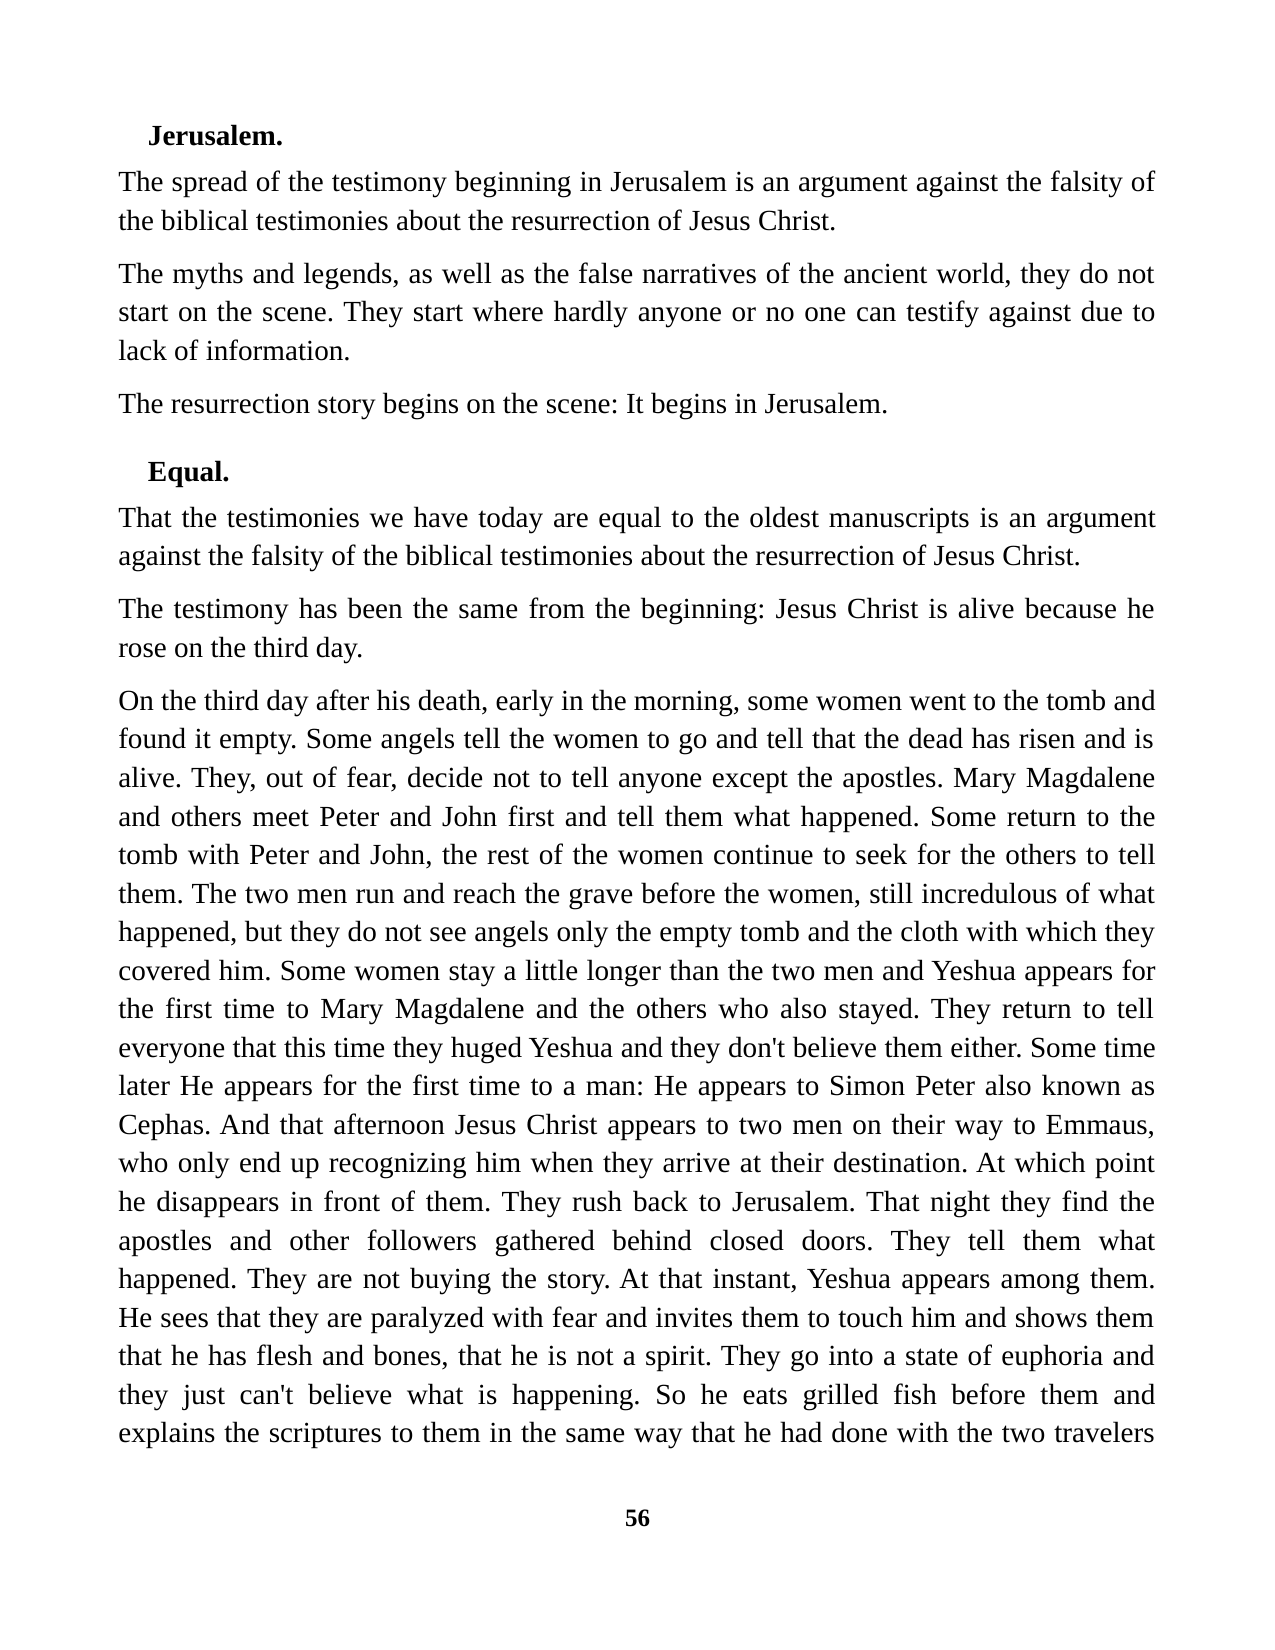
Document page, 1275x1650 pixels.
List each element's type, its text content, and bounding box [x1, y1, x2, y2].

text The testimony has been the same from the beginning: Jesus Christ is alive because he rose on the third day. [118, 591, 1157, 663]
text The myths and legends, as well as the false narratives of the ancient world, they do not start on the scene. They start where hardly anyone or no one can testify against due to lack of information. [118, 256, 1157, 366]
text That the testimonies we have today are equal to the oldest manuscripts is an argument against the falsity of the biblical testimonies about the resurrection of Jesus Christ. [118, 500, 1157, 572]
text On the third day after his death, early in the morning, some women went to the tomb and found it empty. Some angels tell the women to go and tell that the dead has risen and is alive. They, out of fear, decide not to tell anyone except the apostles. Mary Magdalene and others meet Peter and John first and tell them what happened. Some return to the tomb with Peter and John, the rest of the women continue to seek for the others to tell them. The two men run and reach the grave before the women, still incredulous of what happened, but they do not see angels only the empty tomb and the cloth with which they covered him. Some women stay a little longer than the two men and Yeshua appears for the first time to Mary Magdalene and the others who also stayed. They return to tell everyone that this time they huged Yeshua and they don't believe them either. Some time later He appears for the first time to a man: He appears to Simon Peter also known as Cephas. And that afternoon Jesus Christ appears to two men on their way to Emmaus, who only end up recognizing him when they arrive at their destination. At which point he disappears in front of them. They rush back to Jerusalem. That night they find the apostles and other followers gathered behind closed doors. They tell them what happened. They are not buying the story. At that instant, Yeshua appears among them. He sees that they are paralyzed with fear and invites them to touch him and shows them that he has flesh and bones, that he is not a spirit. They go into a state of euphoria and they just can't believe what is happening. So he eats grilled fish before them and explains the scriptures to them in the same way that he had done with the two travelers [118, 683, 1157, 1449]
subtitle Jerusalem. [148, 118, 1157, 152]
text The spread of the testimony beginning in Jerusalem is an argument against the falsity of the biblical testimonies about the resurrection of Jesus Christ. [118, 164, 1157, 236]
subtitle Equal. [148, 454, 1157, 487]
text The resurrection story begins on the scene: It begins in Jerusalem. [118, 386, 1157, 419]
